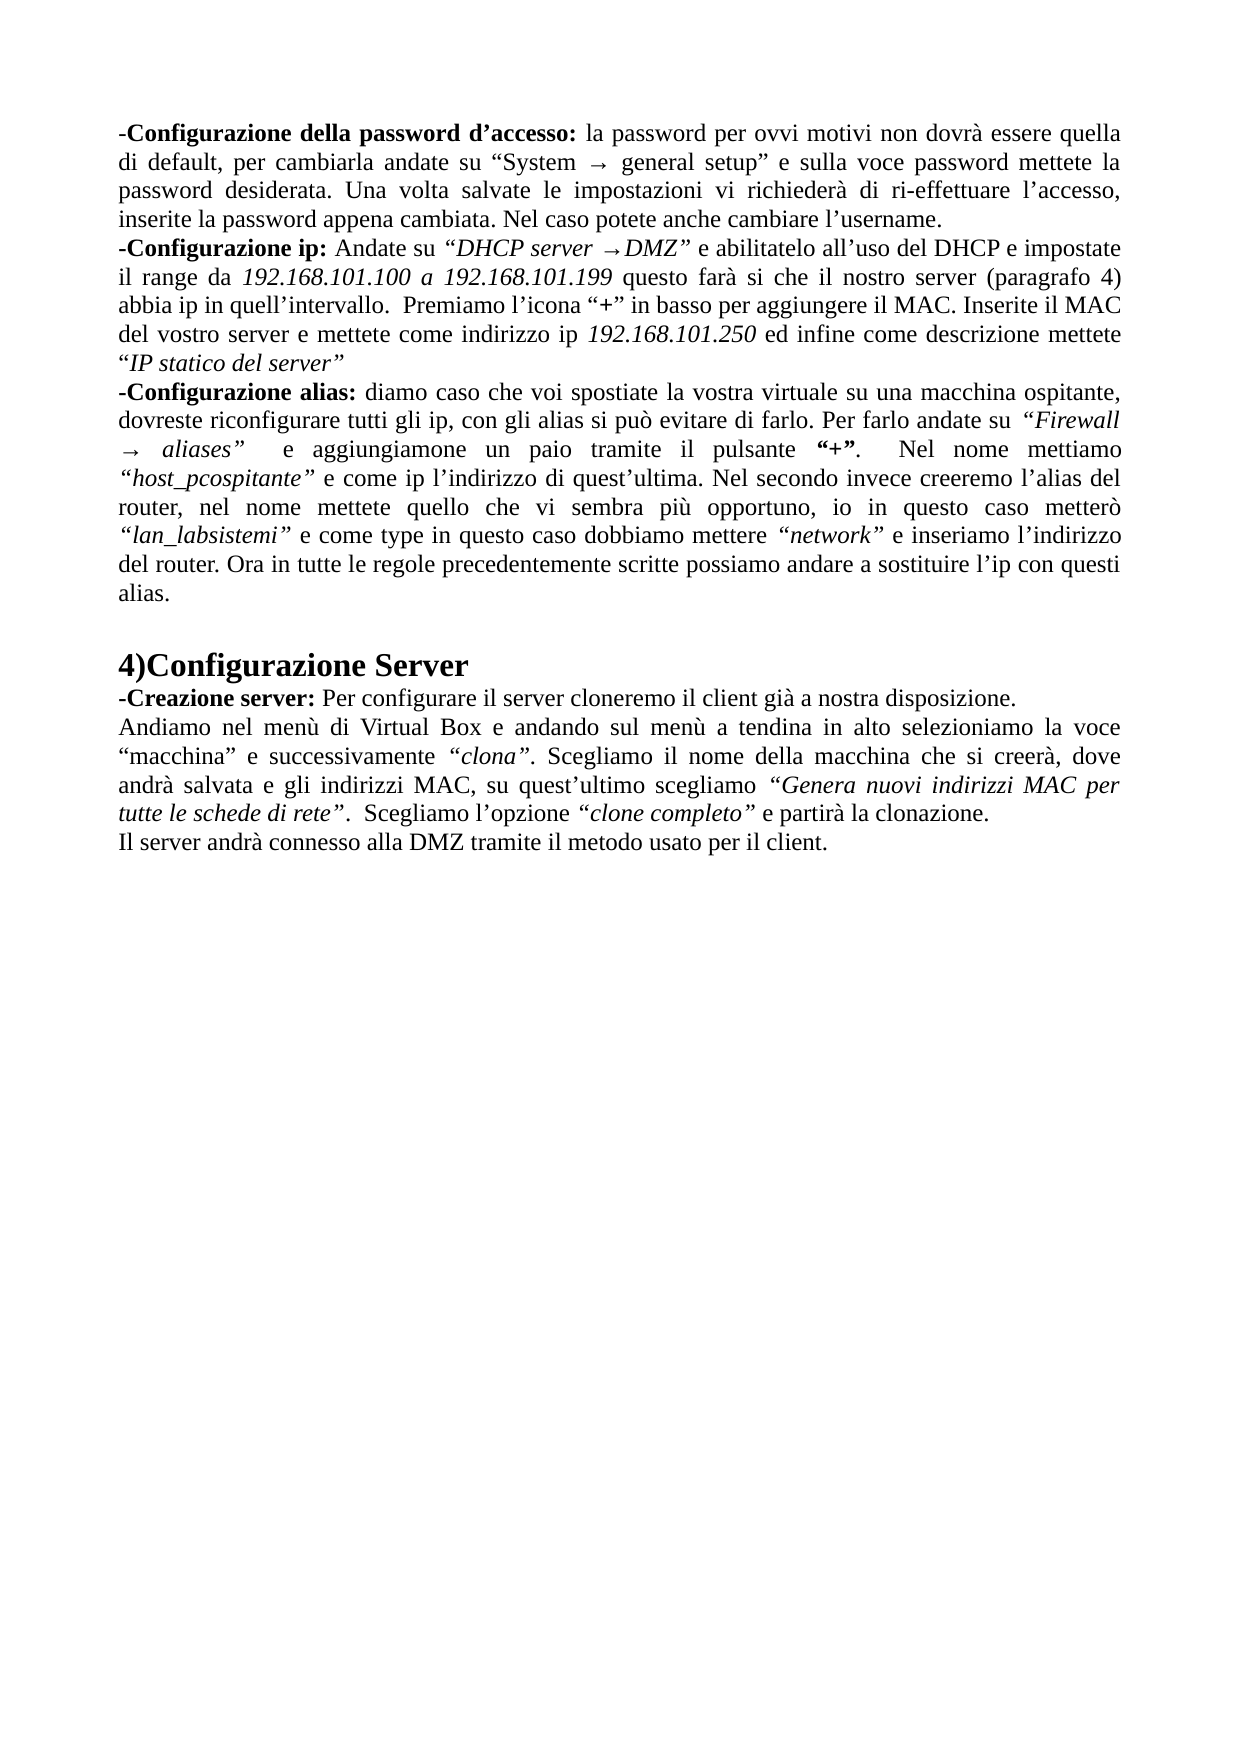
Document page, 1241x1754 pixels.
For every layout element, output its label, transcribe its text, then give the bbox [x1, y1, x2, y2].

text 4)Configurazione Server [118, 645, 1122, 683]
text Andiamo nel menù di Virtual Box e andando sul menù a tendina in alto selezioniamo la voce “macchina” e successivamente “clona”. Scegliamo il nome della macchina che si creerà, dove andrà salvata e gli indirizzi MAC, su quest’ultimo scegliamo “Genera nuovi indirizzi MAC per tutte le schede di rete”. Scegliamo l’opzione “clone completo” e partirà la clonazione. [118, 712, 1122, 827]
text -Creazione server: Per configurare il server cloneremo il client già a nostra disposizione. [118, 683, 1122, 712]
text -Configurazione ip: Andate su “DHCP server →DMZ” e abilitatelo all’uso del DHCP e impostate il range da 192.168.101.100 a 192.168.101.199 questo farà si che il nostro server (paragrafo 4) abbia ip in quell’intervallo. Premiamo l’icona “+” in basso per aggiungere il MAC. Inserite il MAC del vostro server e mettete come indirizzo ip 192.168.101.250 ed infine come descrizione mettete “IP statico del server” [118, 233, 1122, 377]
text Il server andrà connesso alla DMZ tramite il metodo usato per il client. [118, 827, 1122, 856]
text -Configurazione della password d’accesso: la password per ovvi motivi non dovrà essere quella di default, per cambiarla andate su “System → general setup” e sulla voce password mettete la password desiderata. Una volta salvate le impostazioni vi richiederà di ri-effettuare l’accesso, inserite la password appena cambiata. Nel caso potete anche cambiare l’username. [118, 118, 1122, 233]
text -Configurazione alias: diamo caso che voi spostiate la vostra virtuale su una macchina ospitante, dovreste riconfigurare tutti gli ip, con gli alias si può evitare di farlo. Per farlo andate su “Firewall → aliases” e aggiungiamone un paio tramite il pulsante “+”. Nel nome mettiamo “host_pcospitante” e come ip l’indirizzo di quest’ultima. Nel secondo invece creeremo l’alias del router, nel nome mettete quello che vi sembra più opportuno, io in questo caso metterò “lan_labsistemi” e come type in questo caso dobbiamo mettere “network” e inseriamo l’indirizzo del router. Ora in tutte le regole precedentemente scritte possiamo andare a sostituire l’ip con questi alias. [118, 377, 1122, 607]
